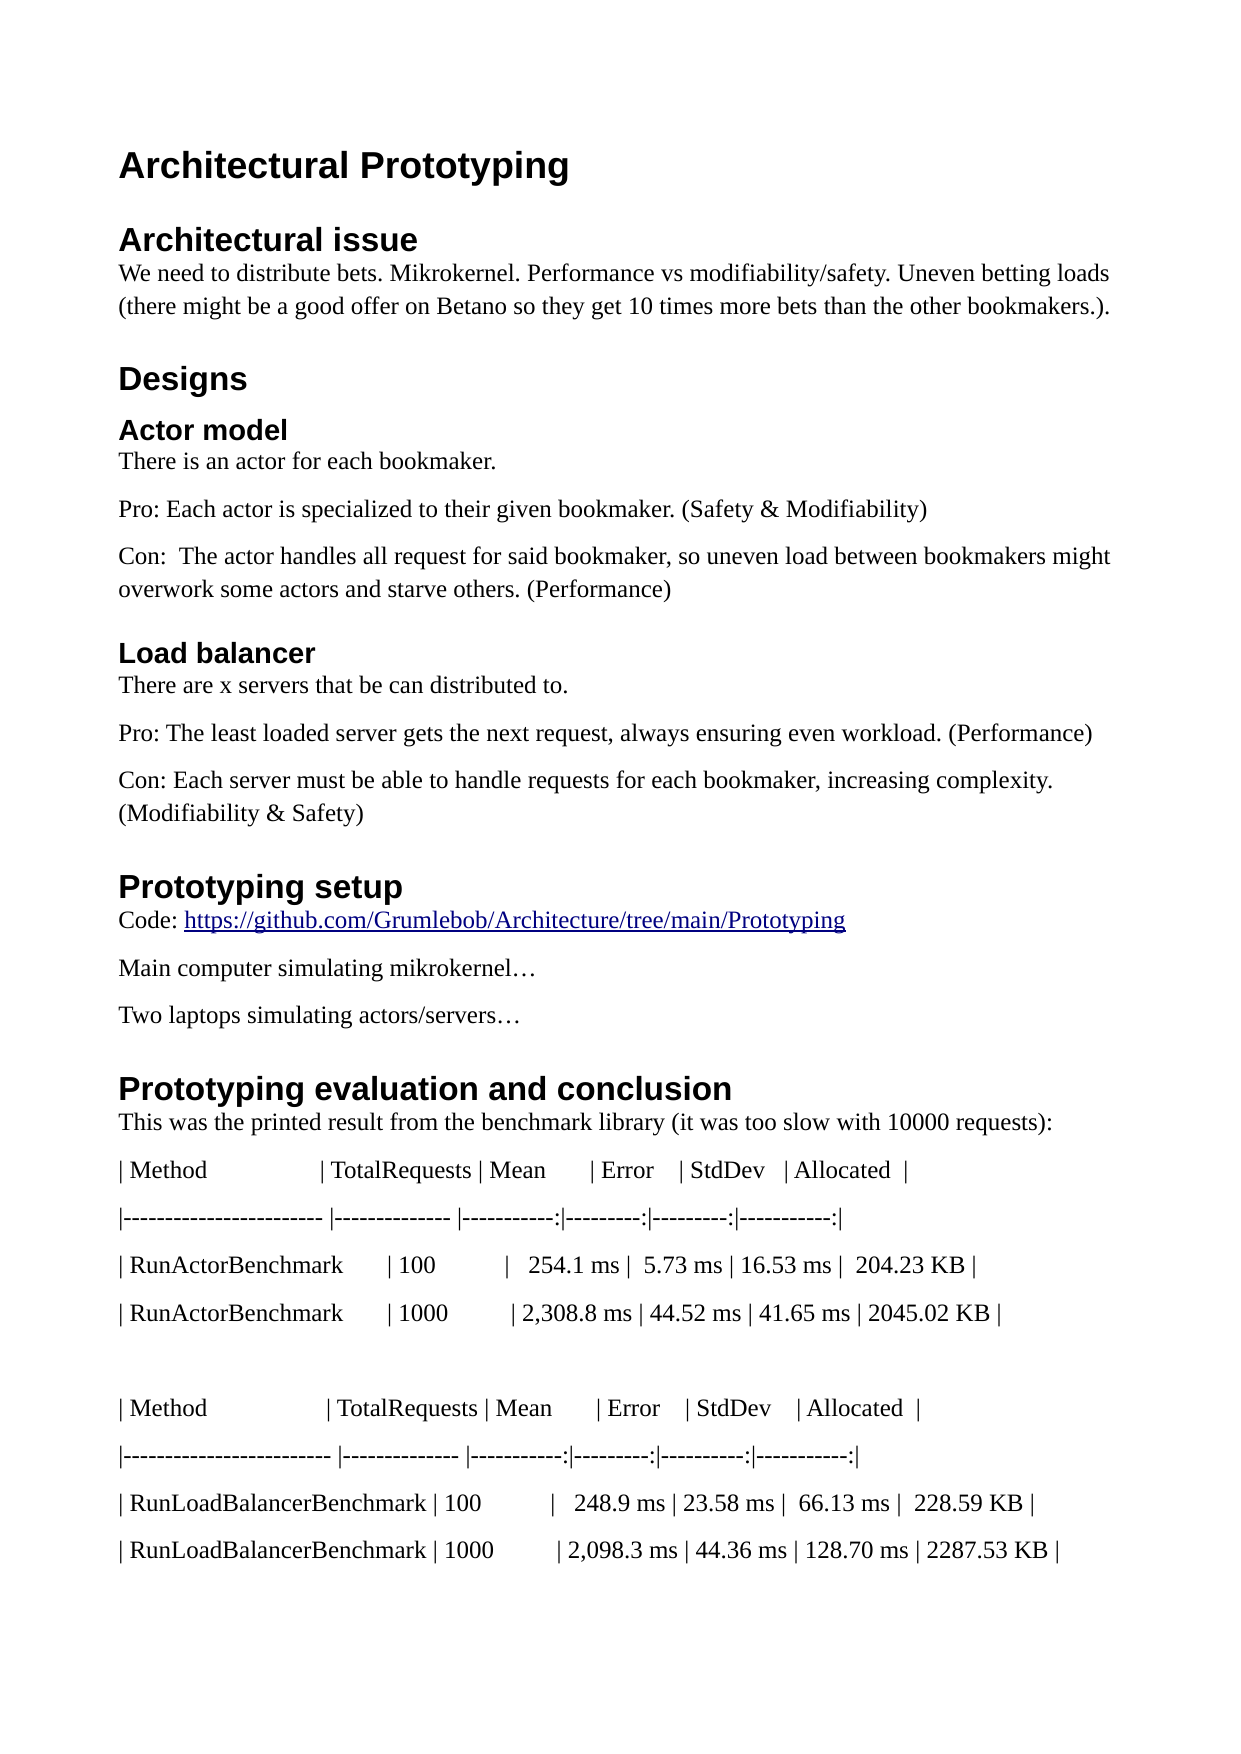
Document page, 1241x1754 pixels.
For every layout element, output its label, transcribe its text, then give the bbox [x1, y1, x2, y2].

text We need to distribute bets. Mikrokernel. Performance vs modifiability/safety. Uneven betting loads (there might be a good offer on Betano so they get 10 times more bets than the other bookmakers.). [118, 258, 1122, 320]
text | RunActorBenchmark | 1000 | 2,308.8 ms | 44.52 ms | 41.65 ms | 2045.02 KB | [118, 1298, 1122, 1326]
text Main computer simulating mikrokernel… [118, 953, 1122, 981]
text |------------------------ |-------------- |-----------:|---------:|---------:|-----------:| [118, 1202, 1122, 1231]
text | RunLoadBalancerBenchmark | 1000 | 2,098.3 ms | 44.36 ms | 128.70 ms | 2287.53 KB | [118, 1536, 1122, 1564]
text Con: The actor handles all request for said bookmaker, so uneven load between bookmakers might overwork some actors and starve others. (Performance) [118, 541, 1122, 603]
text Code: https://github.com/Grumlebob/Architecture/tree/main/Prototyping [118, 905, 1122, 934]
text Two laptops simulating actors/servers… [118, 1000, 1122, 1029]
text Pro: The least loaded server gets the next request, always ensuring even workload. (Performance) [118, 718, 1122, 746]
text | Method | TotalRequests | Mean | Error | StdDev | Allocated | [118, 1393, 1122, 1422]
text | RunActorBenchmark | 100 | 254.1 ms | 5.73 ms | 16.53 ms | 204.23 KB | [118, 1250, 1122, 1279]
subtitle Prototyping evaluation and conclusion [118, 1069, 1122, 1107]
subtitle Architectural issue [118, 219, 1122, 258]
text Con: Each server must be able to handle requests for each bookmaker, increasing complexity. (Modifiability & Safety) [118, 765, 1122, 827]
text Pro: Each actor is specialized to their given bookmaker. (Safety & Modifiability) [118, 494, 1122, 522]
subtitle Architectural Prototyping [118, 143, 1122, 186]
text There are x servers that be can distributed to. [118, 670, 1122, 699]
text There is an actor for each bookmaker. [118, 446, 1122, 475]
text |------------------------- |-------------- |-----------:|---------:|----------:|-----------:| [118, 1440, 1122, 1469]
subtitle Designs [118, 359, 1122, 398]
subtitle Actor model [118, 412, 1122, 446]
text | Method | TotalRequests | Mean | Error | StdDev | Allocated | [118, 1155, 1122, 1183]
subtitle Load balancer [118, 636, 1122, 670]
text | RunLoadBalancerBenchmark | 100 | 248.9 ms | 23.58 ms | 66.13 ms | 228.59 KB | [118, 1488, 1122, 1517]
text This was the printed result from the benchmark library (it was too slow with 10000 requests): [118, 1107, 1122, 1136]
subtitle Prototyping setup [118, 867, 1122, 905]
